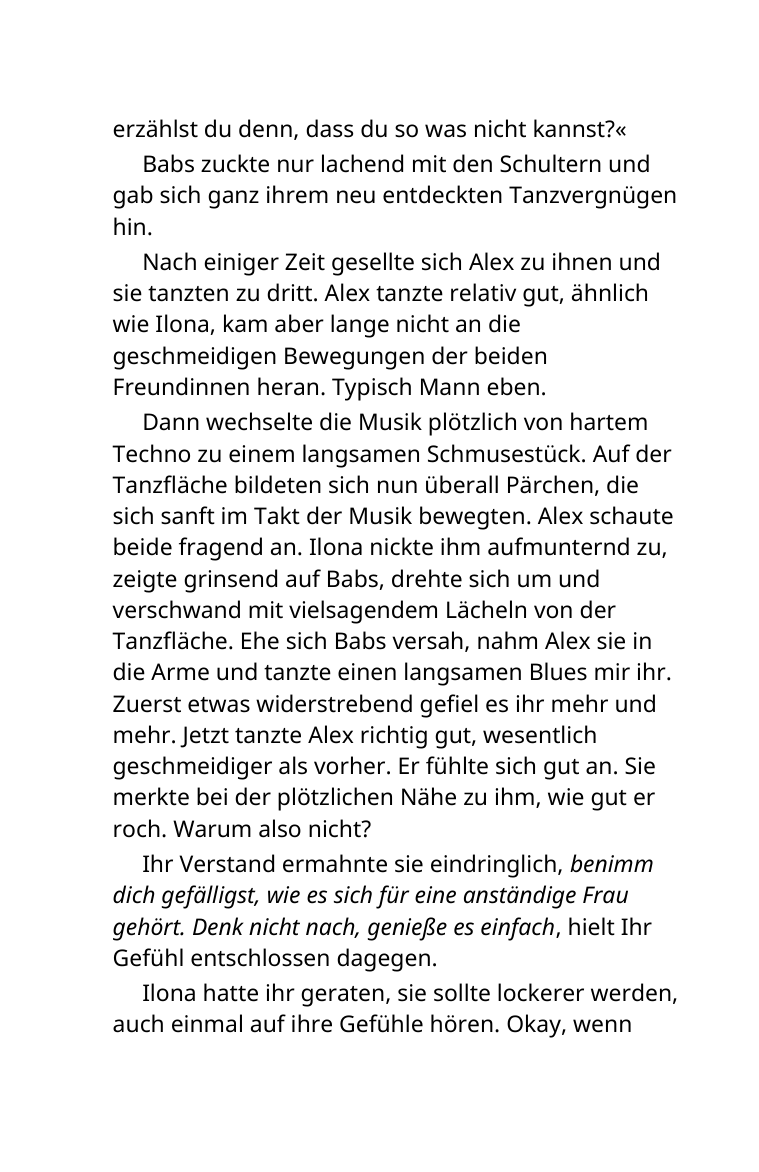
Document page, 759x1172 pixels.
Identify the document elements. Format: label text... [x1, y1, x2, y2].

text Ihr Verstand ermahnte sie eindringlich, benimm dich gefälligst, wie es sich für eine anständige Frau gehört. Denk nicht nach, genieße es einfach, hielt Ihr Gefühl entschlossen dagegen. [112, 848, 684, 973]
text Dann wechselte die Musik plötzlich von hartem Techno zu einem langsamen Schmusestück. Auf der Tanzfläche bildeten sich nun überall Pärchen, die sich sanft im Takt der Musik bewegten. Alex schaute beide fragend an. Ilona nickte ihm aufmunternd zu, zeigte grinsend auf Babs, drehte sich um und verschwand mit vielsagendem Lächeln von der Tanzfläche. Ehe sich Babs versah, nahm Alex sie in die Arme und tanzte einen langsamen Blues mir ihr. Zuerst etwas widerstrebend gefiel es ihr mehr und mehr. Jetzt tanzte Alex richtig gut, wesentlich geschmeidiger als vorher. Er fühlte sich gut an. Sie merkte bei der plötzlichen Nähe zu ihm, wie gut er roch. Warum also nicht? [112, 406, 684, 844]
text erzählst du denn, dass du so was nicht kannst?« [112, 112, 684, 144]
text Nach einiger Zeit gesellte sich Alex zu ihnen und sie tanzten zu dritt. Alex tanzte relativ gut, ähnlich wie Ilona, kam aber lange nicht an die geschmeidigen Bewegungen der beiden Freundinnen heran. Typisch Mann eben. [112, 246, 684, 402]
text Ilona hatte ihr geraten, sie sollte lockerer werden, auch einmal auf ihre Gefühle hören. Okay, wenn [112, 977, 684, 1039]
text Babs zuckte nur lachend mit den Schultern und gab sich ganz ihrem neu entdeckten Tanzvergnügen hin. [112, 148, 684, 242]
